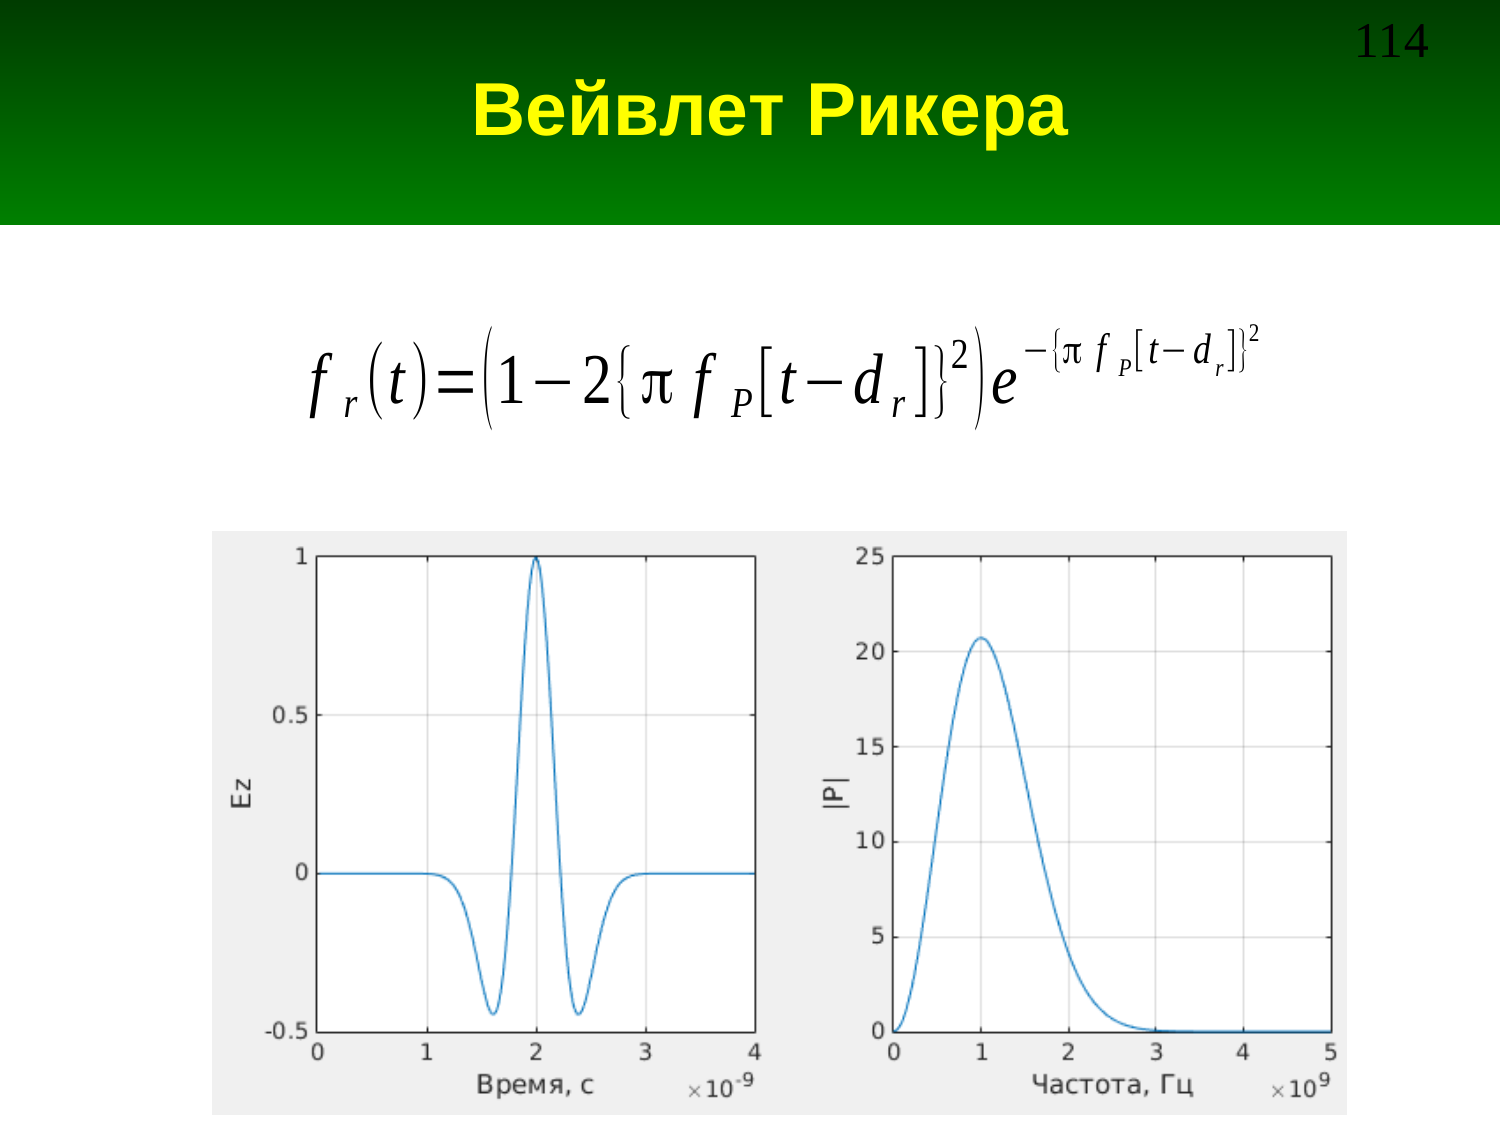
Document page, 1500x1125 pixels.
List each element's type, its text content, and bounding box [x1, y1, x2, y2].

chart [283, 318, 1276, 434]
title Вейвлет Рикера [100, 7, 1441, 204]
picture [212, 531, 1347, 1115]
